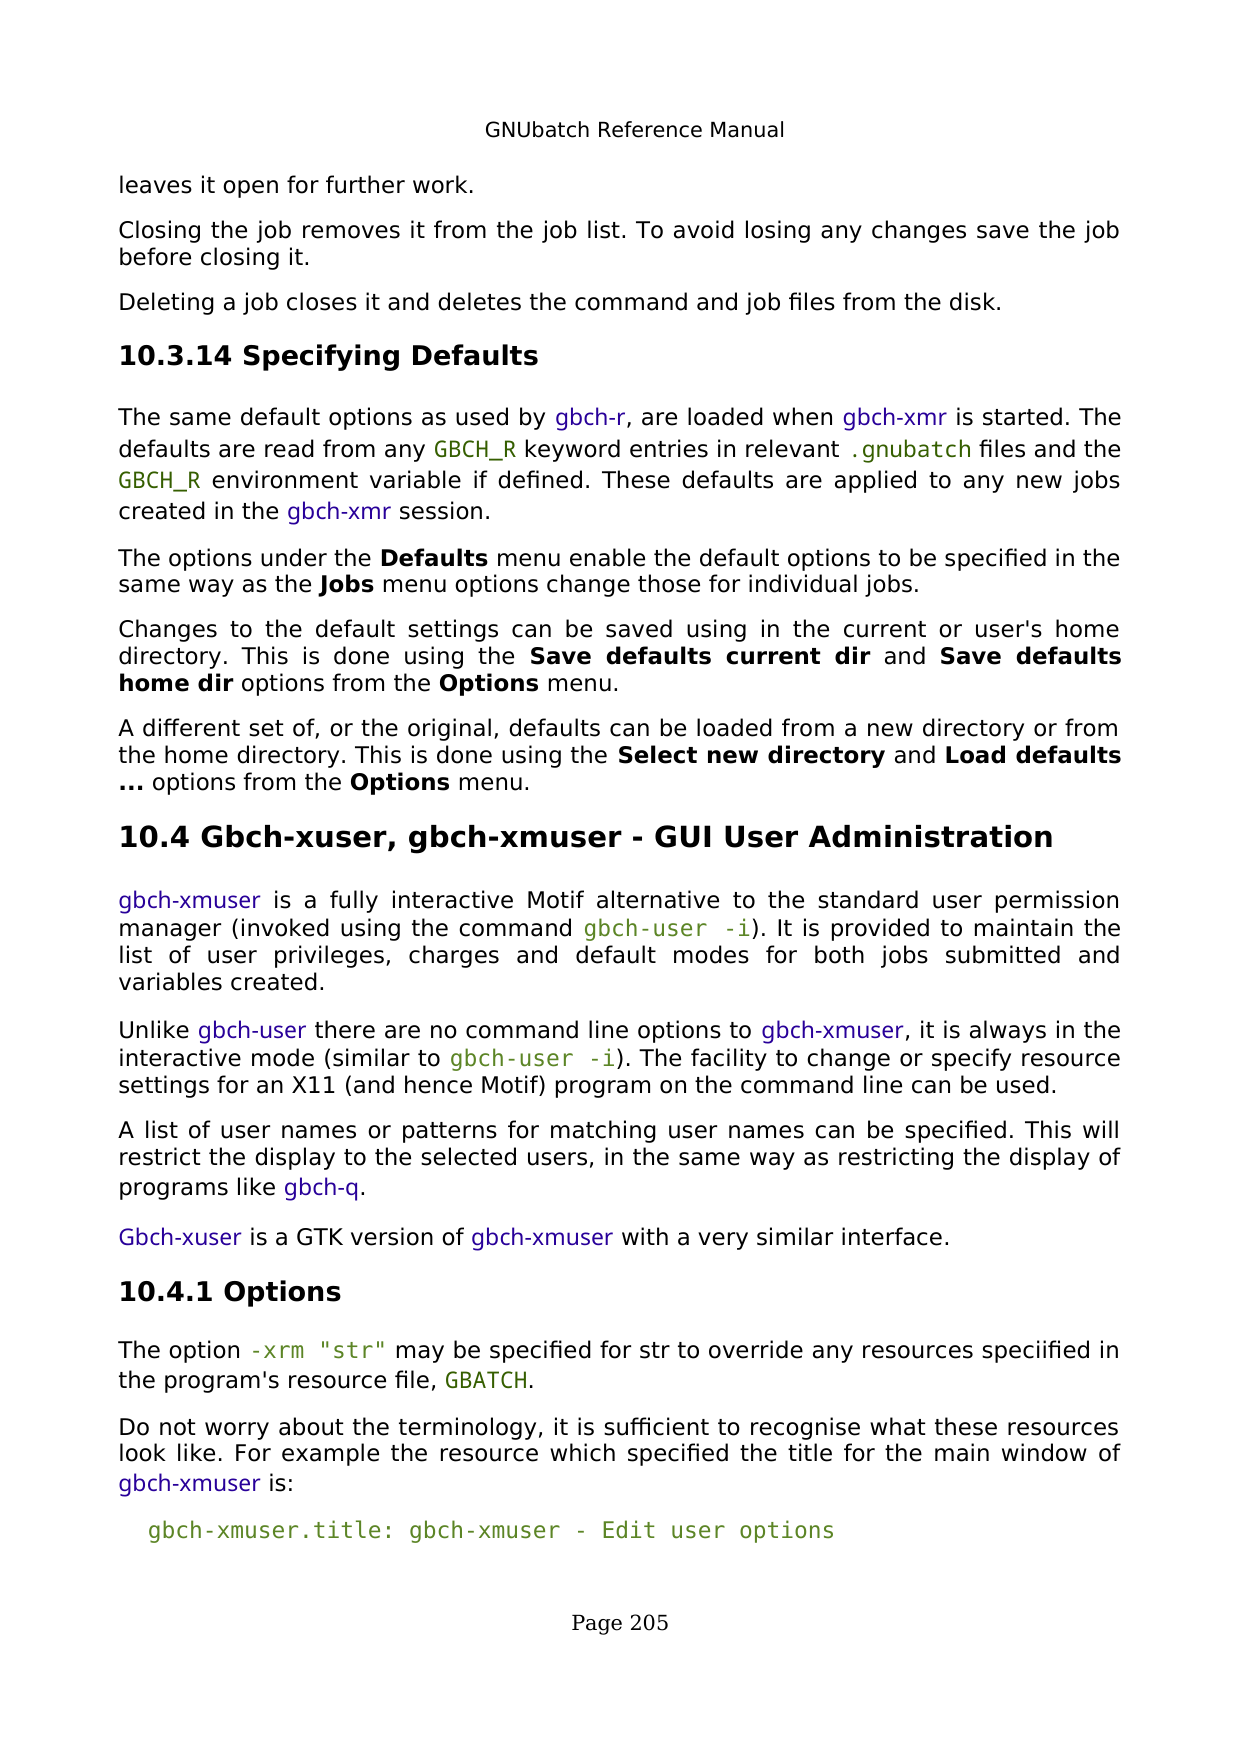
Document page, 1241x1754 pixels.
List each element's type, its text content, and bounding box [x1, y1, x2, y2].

text Closing the job removes it from the job list. To avoid losing any changes save the job before closing it. [118, 217, 1122, 271]
text gbch-xmuser.title: gbch-xmuser - Edit user options [148, 1517, 1122, 1544]
text Gbch-xuser is a GTK version of gbch-xmuser with a very similar interface. [118, 1220, 1122, 1252]
text Deleting a job closes it and deletes the command and job files from the disk. [118, 289, 1122, 316]
subtitle Options [118, 1277, 1122, 1308]
text The options under the Defaults menu enable the default options to be specified in the same way as the Jobs menu options change those for individual jobs. [118, 545, 1122, 598]
text The option -xrm "str" may be specified for str to override any resources speciified in the program's resource file, GBATCH. [118, 1337, 1122, 1395]
text Unlike gbch-user there are no command line options to gbch-xmuser, it is always in the interactive mode (similar to gbch-user -i). The facility to change or specify resource settings for an X11 (and hence Motif) program on the command line can be used. [118, 1014, 1122, 1099]
text Do not worry about the terminology, it is sufficient to recognise what these resources look like. For example the resource which specified the title for the main window of gbch-xmuser is: [118, 1414, 1122, 1498]
text Changes to the default settings can be saved using in the current or user's home directory. This is done using the Save defaults current dir and Save defaults home dir options from the Options menu. [118, 617, 1122, 697]
text gbch-xmuser is a fully interactive Motif alternative to the standard user permission manager (invoked using the command gbch-user -i). It is provided to maintain the list of user privileges, charges and default modes for both jobs submitted and variables created. [118, 884, 1122, 996]
text A different set of, or the original, defaults can be loaded from a new directory or from the home directory. This is done using the Select new directory and Load defaults ... options from the Options menu. [118, 715, 1122, 796]
subtitle Specifying Defaults [118, 341, 1122, 372]
text The same default options as used by gbch-r, are loaded when gbch-xmr is started. The defaults are read from any GBCH_R keyword entries in relevant .gnubatch files and the GBCH_R environment variable if defined. These defaults are applied to any new jobs created in the gbch-xmr session. [118, 401, 1122, 526]
text leaves it open for further work. [118, 172, 1122, 199]
text A list of user names or patterns for matching user names can be specified. This will restrict the display to the selected users, in the same way as restricting the display of programs like gbch-q. [118, 1117, 1122, 1202]
subtitle Gbch-xuser, gbch-xmuser - GUI User Administration [118, 821, 1122, 855]
